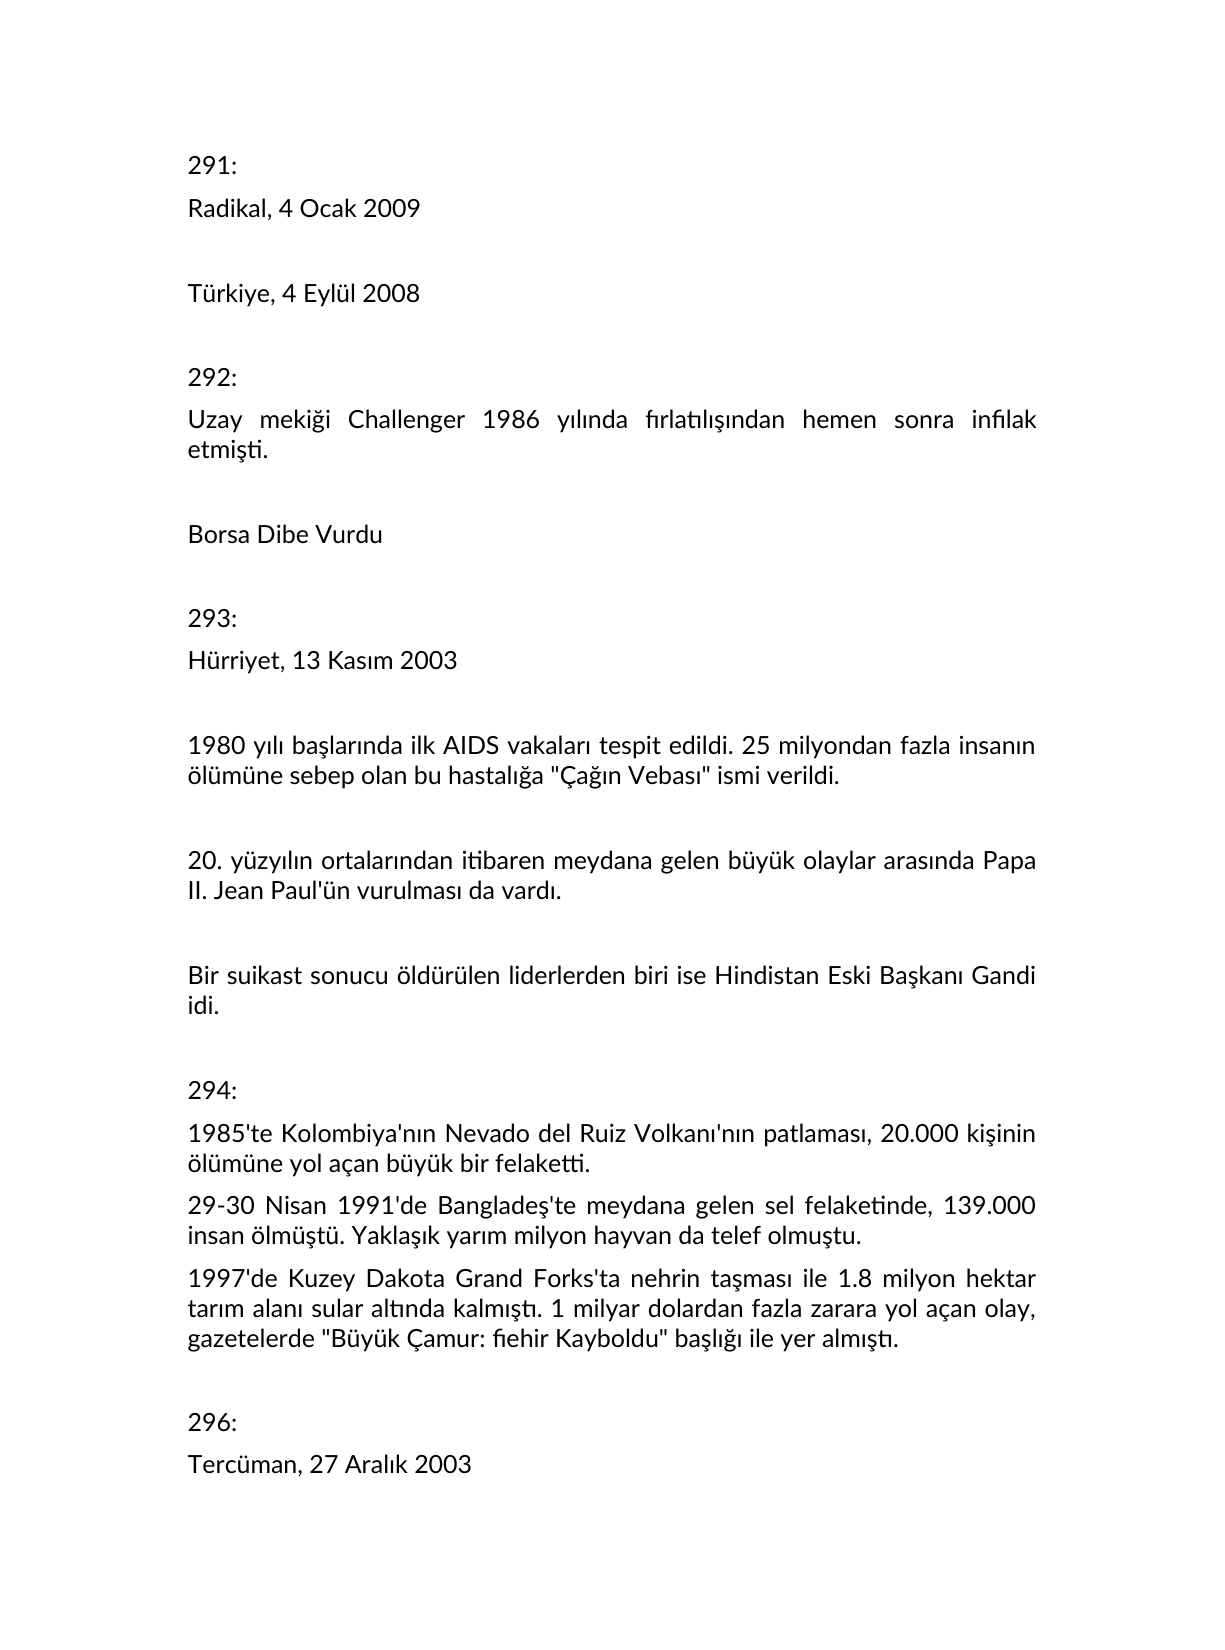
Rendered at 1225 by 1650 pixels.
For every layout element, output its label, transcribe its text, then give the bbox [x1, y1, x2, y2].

text 291: [187, 150, 1037, 180]
text Radikal, 4 Ocak 2009 [187, 192, 1037, 222]
text Türkiye, 4 Eylül 2008 [187, 277, 1037, 307]
text 292: [187, 361, 1037, 391]
text 1997'de Kuzey Dakota Grand Forks'ta nehrin taşması ile 1.8 milyon hektar tarım alanı sular altında kalmıştı. 1 milyar dolardan fazla zarara yol açan olay, gazetelerde "Büyük Çamur: ﬁehir Kayboldu" başlığı ile yer almıştı. [187, 1262, 1037, 1352]
text Bir suikast sonucu öldürülen liderlerden biri ise Hindistan Eski Başkanı Gandi idi. [187, 960, 1037, 1020]
text Hürriyet, 13 Kasım 2003 [187, 645, 1037, 675]
text 1985'te Kolombiya'nın Nevado del Ruiz Volkanı'nın patlaması, 20.000 kişinin ölümüne yol açan büyük bir felaketti. [187, 1117, 1037, 1177]
text Uzay mekiği Challenger 1986 yılında fırlatılışından hemen sonra infilak etmişti. [187, 404, 1037, 464]
text 1980 yılı başlarında ilk AIDS vakaları tespit edildi. 25 milyondan fazla insanın ölümüne sebep olan bu hastalığa "Çağın Vebası" ismi verildi. [187, 730, 1037, 790]
text 294: [187, 1075, 1037, 1105]
text Borsa Dibe Vurdu [187, 519, 1037, 549]
text 296: [187, 1406, 1037, 1436]
text Tercüman, 27 Aralık 2003 [187, 1449, 1037, 1479]
text 20. yüzyılın ortalarından itibaren meydana gelen büyük olaylar arasında Papa II. Jean Paul'ün vurulması da vardı. [187, 845, 1037, 905]
text 293: [187, 602, 1037, 632]
text 29-30 Nisan 1991'de Bangladeş'te meydana gelen sel felaketinde, 139.000 insan ölmüştü. Yaklaşık yarım milyon hayvan da telef olmuştu. [187, 1190, 1037, 1250]
